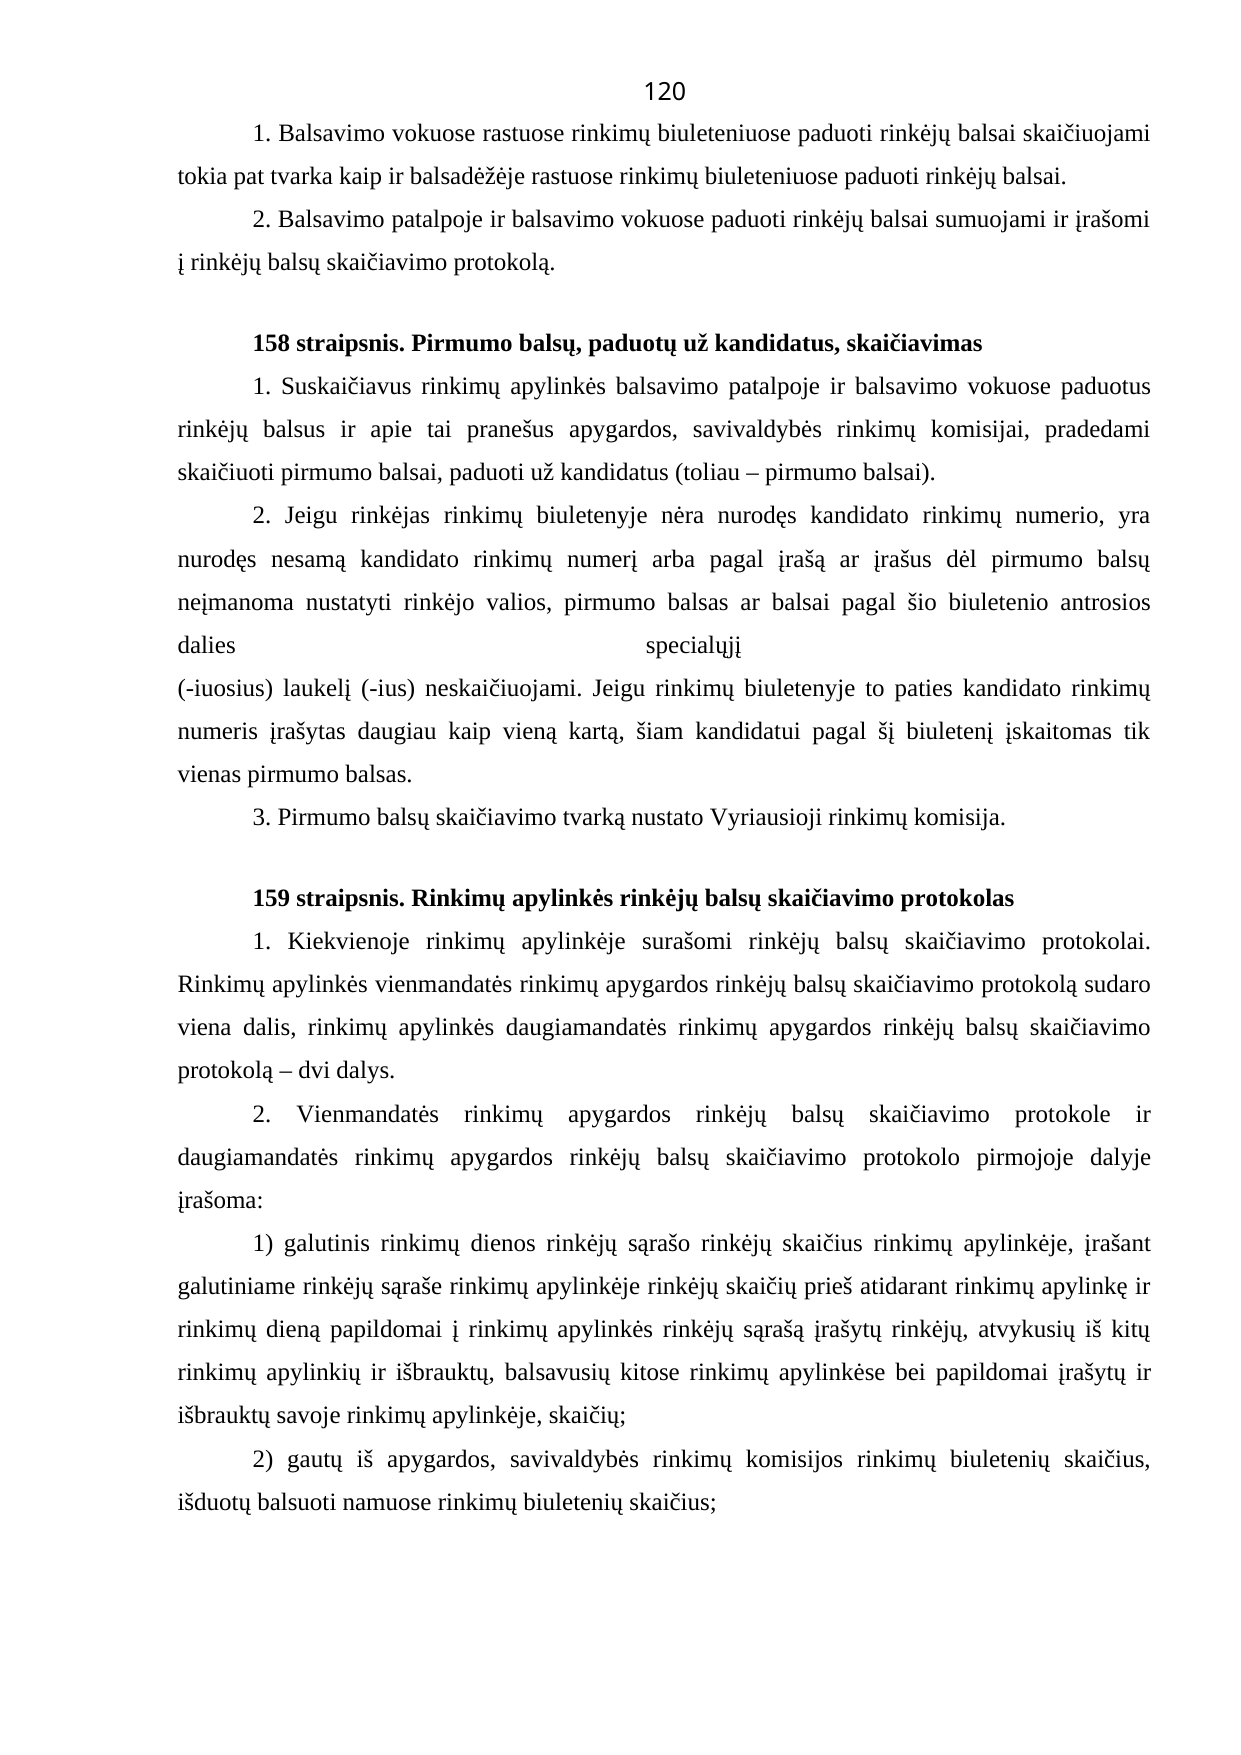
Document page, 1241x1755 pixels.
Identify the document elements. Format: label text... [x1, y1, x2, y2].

text 1) galutinis rinkimų dienos rinkėjų sąrašo rinkėjų skaičius rinkimų apylinkėje, įrašant galutiniame rinkėjų sąraše rinkimų apylinkėje rinkėjų skaičių prieš atidarant rinkimų apylinkę ir rinkimų dieną papildomai į rinkimų apylinkės rinkėjų sąrašą įrašytų rinkėjų, atvykusių iš kitų rinkimų apylinkių ir išbrauktų, balsavusių kitose rinkimų apylinkėse bei papildomai įrašytų ir išbrauktų savoje rinkimų apylinkėje, skaičių; [177, 1228, 1152, 1429]
text 159 straipsnis. Rinkimų apylinkės rinkėjų balsų skaičiavimo protokolas [177, 883, 1152, 912]
text 2) gautų iš apygardos, savivaldybės rinkimų komisijos rinkimų biuletenių skaičius, išduotų balsuoti namuose rinkimų biuletenių skaičius; [177, 1444, 1152, 1516]
text 2. Vienmandatės rinkimų apygardos rinkėjų balsų skaičiavimo protokole ir daugiamandatės rinkimų apygardos rinkėjų balsų skaičiavimo protokolo pirmojoje dalyje įrašoma: [177, 1099, 1152, 1214]
text 158 straipsnis. Pirmumo balsų, paduotų už kandidatus, skaičiavimas [177, 328, 1152, 357]
text 3. Pirmumo balsų skaičiavimo tvarką nustato Vyriausioji rinkimų komisija. [177, 802, 1152, 831]
text 2. Balsavimo patalpoje ir balsavimo vokuose paduoti rinkėjų balsai sumuojami ir įrašomi į rinkėjų balsų skaičiavimo protokolą. [177, 204, 1152, 276]
text 1. Balsavimo vokuose rastuose rinkimų biuleteniuose paduoti rinkėjų balsai skaičiuojami tokia pat tvarka kaip ir balsadėžėje rastuose rinkimų biuleteniuose paduoti rinkėjų balsai. [177, 118, 1152, 190]
text 2. Jeigu rinkėjas rinkimų biuletenyje nėra nurodęs kandidato rinkimų numerio, yra nurodęs nesamą kandidato rinkimų numerį arba pagal įrašą ar įrašus dėl pirmumo balsų neįmanoma nustatyti rinkėjo valios, pirmumo balsas ar balsai pagal šio biuletenio antrosios dalies specialųjį (-iuosius) laukelį (-ius) neskaičiuojami. Jeigu rinkimų biuletenyje to paties kandidato rinkimų numeris įrašytas daugiau kaip vieną kartą, šiam kandidatui pagal šį biuletenį įskaitomas tik vienas pirmumo balsas. [177, 501, 1152, 788]
text 1. Suskaičiavus rinkimų apylinkės balsavimo patalpoje ir balsavimo vokuose paduotus rinkėjų balsus ir apie tai pranešus apygardos, savivaldybės rinkimų komisijai, pradedami skaičiuoti pirmumo balsai, paduoti už kandidatus (toliau – pirmumo balsai). [177, 371, 1152, 486]
text 1. Kiekvienoje rinkimų apylinkėje surašomi rinkėjų balsų skaičiavimo protokolai. Rinkimų apylinkės vienmandatės rinkimų apygardos rinkėjų balsų skaičiavimo protokolą sudaro viena dalis, rinkimų apylinkės daugiamandatės rinkimų apygardos rinkėjų balsų skaičiavimo protokolą – dvi dalys. [177, 926, 1152, 1084]
